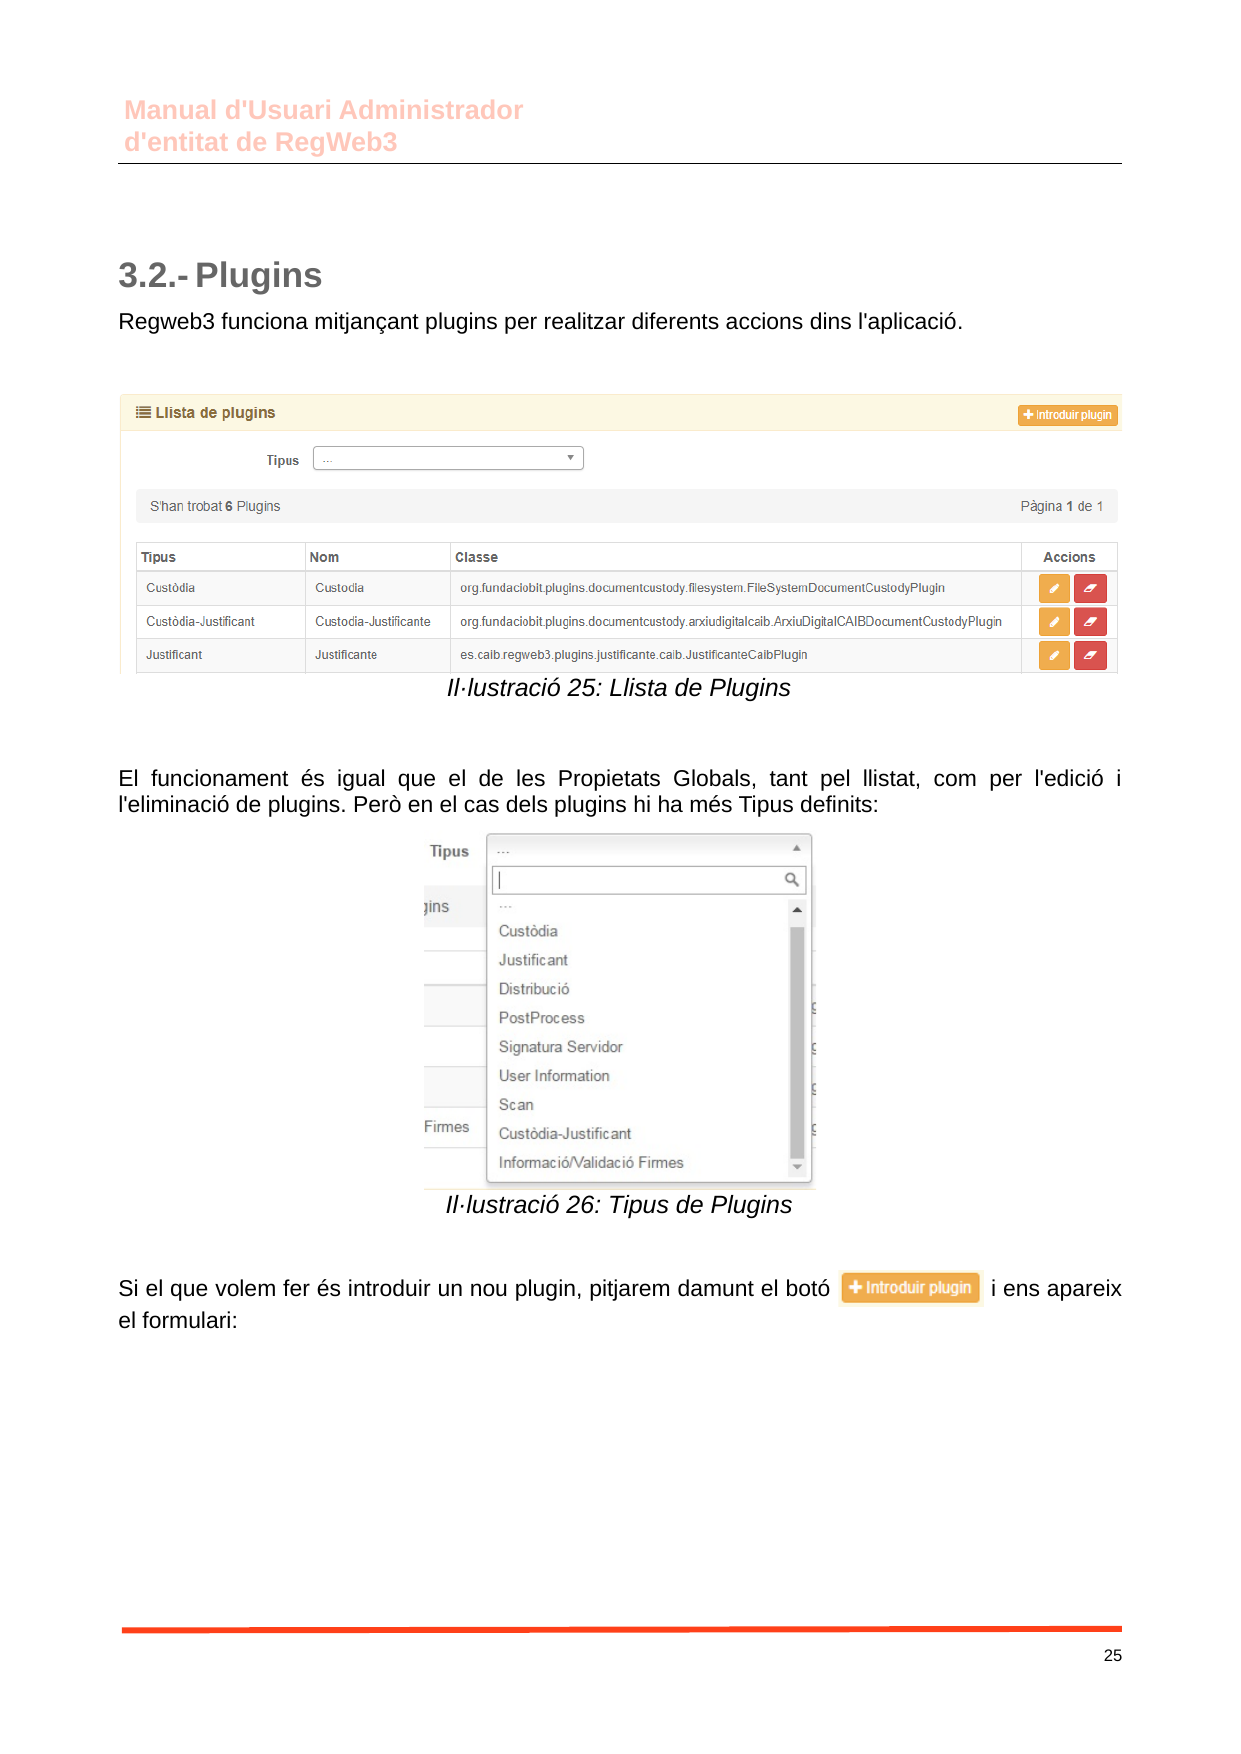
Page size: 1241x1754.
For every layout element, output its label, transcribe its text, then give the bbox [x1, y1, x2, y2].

picture [838, 1270, 984, 1307]
text Regweb3 funciona mitjançant plugins per realitzar diferents accions dins l'aplicació. [118, 308, 1122, 334]
picture [424, 830, 817, 1190]
picture [118, 385, 1123, 674]
text Il·lustració 26: Tipus de Plugins [118, 1190, 1122, 1218]
subtitle Plugins [118, 254, 1122, 295]
text Si el que volem fer és introduir un nou plugin, pitjarem damunt el botó i ens apareix el formulari: [118, 1270, 1122, 1333]
text El funcionament és igual que el de les Propietats Globals, tant pel llistat, com per l'edició i l'eliminació de plugins. Però en el cas dels plugins hi ha més Tipus definits: [118, 765, 1122, 818]
text Il·lustració 25: Llista de Plugins [118, 674, 1122, 702]
